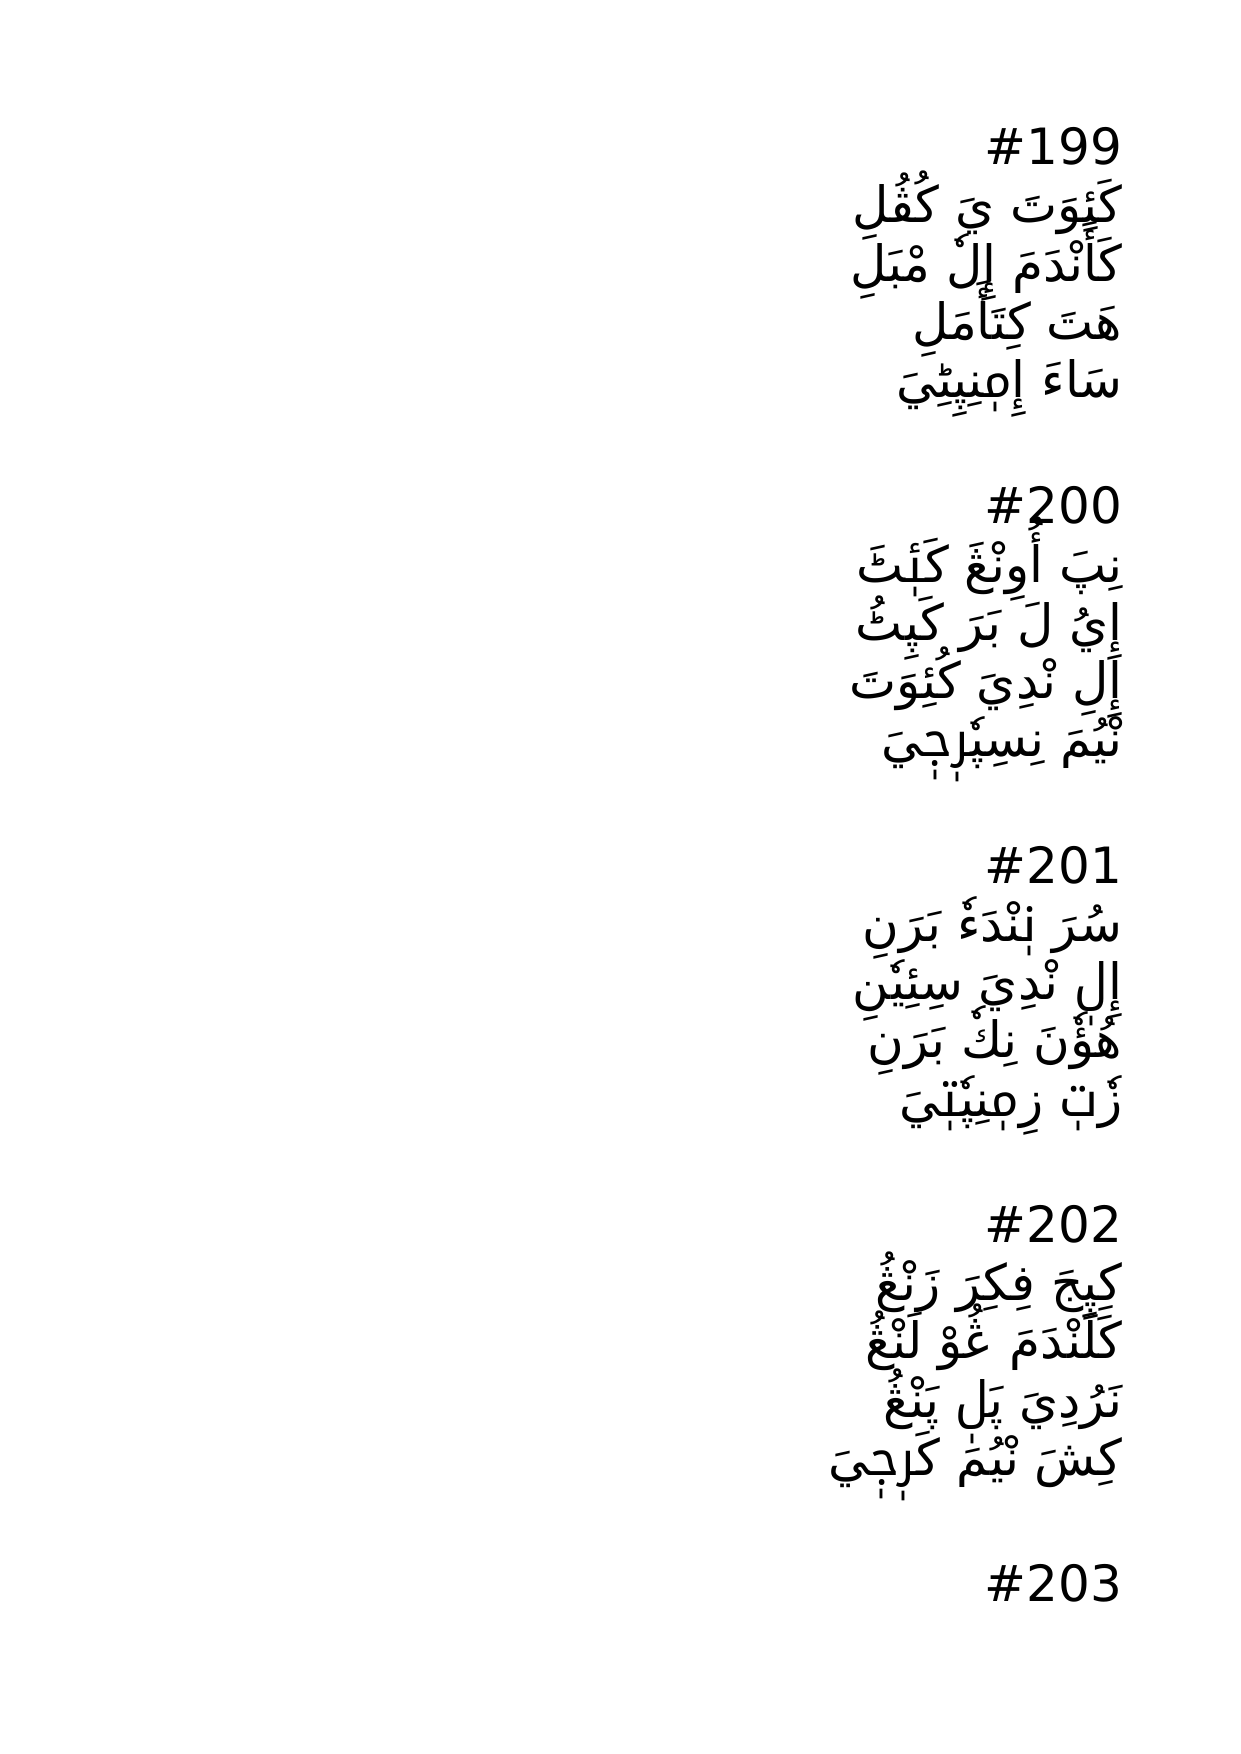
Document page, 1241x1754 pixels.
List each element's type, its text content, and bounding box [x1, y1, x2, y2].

text #202 [118, 1196, 1122, 1254]
text إِلٖ نْدِيَ سِئِيٗنِ [118, 953, 1122, 1011]
text #203 [118, 1555, 1122, 1613]
text زٗتٖ زِمٖنِپٗتٖيَ [118, 1069, 1122, 1128]
text كَئِوَتَ يَ كُڤُلِ [118, 176, 1122, 234]
text #200 [118, 477, 1122, 536]
text كِپِجَ فِكِرَ زَنْڠُ [118, 1254, 1122, 1312]
text إِلِ نْدِيَ كُئِوَتَ [118, 652, 1122, 710]
text كَأَنْدَمَ إِلٗ مْبَلِ [118, 234, 1122, 293]
text هَتَ كِتَأَمَلِ [118, 293, 1122, 351]
text نْيُمَ نِسِپٗرٖجٖيَ [118, 710, 1122, 768]
text نِپَ أُوِنْڠَ كَئٖٹَ [118, 536, 1122, 594]
text سُرَ نٖنْدَءٗ بَرَنِ [118, 895, 1122, 953]
text #201 [118, 837, 1122, 895]
text هُؤٗنَ نِكٗ بَرَنِ [118, 1011, 1122, 1069]
text #199 [118, 118, 1122, 176]
text نَرُدِيَ پَلٖ پَنْڠُ [118, 1371, 1122, 1429]
text كَلَنْدَمَ ڠُوْ لَنْڠُ [118, 1312, 1122, 1371]
text سَاءَ إِمٖنِپِٹِيَ [118, 351, 1122, 409]
text إِيُ لَ بَرَ كَپِٹُ [118, 594, 1122, 652]
text كِشَ نْيُمَ كَرٖجٖيَ [118, 1429, 1122, 1487]
